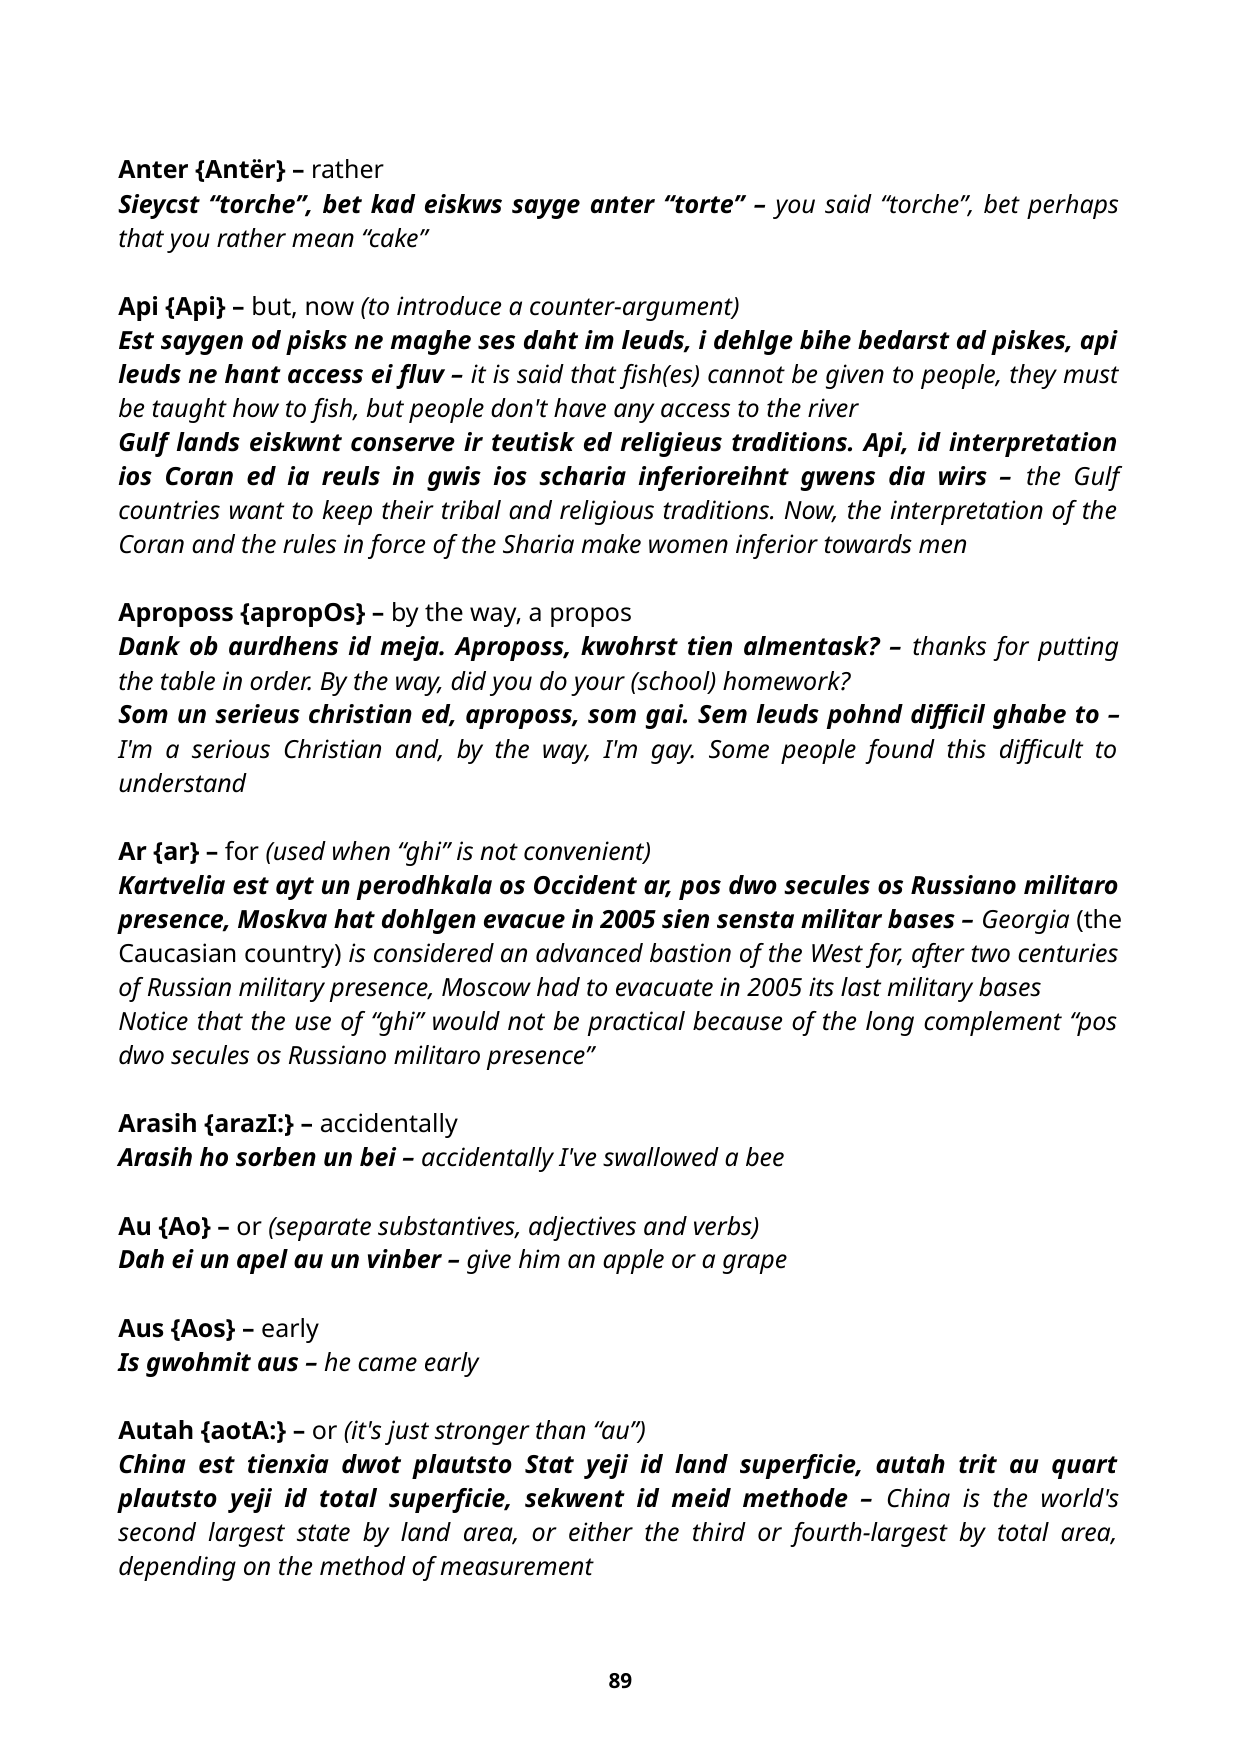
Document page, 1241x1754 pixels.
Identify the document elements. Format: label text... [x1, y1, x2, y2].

text Is gwohmit aus – he came early [118, 1344, 1122, 1378]
text Autah {aotA:} – or (it's just stronger than “au”) [118, 1412, 1122, 1447]
text Ar {ar} – for (used when “ghi” is not convenient) [118, 833, 1122, 867]
text Anter {Antër} – rather [118, 152, 1122, 186]
text Kartvelia est ayt un perodhkala os Occident ar, pos dwo secules os Russiano militaro presence, Moskva hat dohlgen evacue in 2005 sien sensta militar bases – Georgia (the Caucasian country) is considered an advanced bastion of the West for, after two centuries of Russian military presence, Moscow had to evacuate in 2005 its last military bases [118, 867, 1122, 1004]
text Arasih {arazI:} – accidentally [118, 1106, 1122, 1140]
text Som un serieus christian ed, aproposs, som gai. Sem leuds pohnd difficil ghabe to – I'm a serious Christian and, by the way, I'm gay. Some people found this difficult to understand [118, 697, 1122, 799]
text Dank ob aurdhens id meja. Aproposs, kwohrst tien almentask? – thanks for putting the table in order. By the way, did you do your (school) homework? [118, 629, 1122, 697]
text Dah ei un apel au un vinber – give him an apple or a grape [118, 1242, 1122, 1276]
text China est tienxia dwot plautsto Stat yeji id land superficie, autah trit au quart plautsto yeji id total superficie, sekwent id meid methode – China is the world's second largest state by land area, or either the third or fourth-largest by total area, depending on the method of measurement [118, 1447, 1122, 1583]
text Aus {Aos} – early [118, 1310, 1122, 1344]
text Aproposs {apropOs} – by the way, a propos [118, 595, 1122, 629]
text Notice that the use of “ghi” would not be practical because of the long complement “pos dwo secules os Russiano militaro presence” [118, 1004, 1122, 1072]
text Au {Ao} – or (separate substantives, adjectives and verbs) [118, 1208, 1122, 1242]
text Sieycst “torche”, bet kad eiskws sayge anter “torte” – you said “torche”, bet perhaps that you rather mean “cake” [118, 186, 1122, 254]
text Gulf lands eiskwnt conserve ir teutisk ed religieus traditions. Api, id interpretation ios Coran ed ia reuls in gwis ios scharia inferioreihnt gwens dia wirs – the Gulf countries want to keep their tribal and religious traditions. Now, the interpretation of the Coran and the rules in force of the Sharia make women inferior towards men [118, 425, 1122, 561]
text Est saygen od pisks ne maghe ses daht im leuds, i dehlge bihe bedarst ad piskes, api leuds ne hant access ei fluv – it is said that fish(es) cannot be given to people, they must be taught how to fish, but people don't have any access to the river [118, 322, 1122, 425]
text Arasih ho sorben un bei – accidentally I've swallowed a bee [118, 1140, 1122, 1174]
text Api {Api} – but, now (to introduce a counter-argument) [118, 288, 1122, 322]
